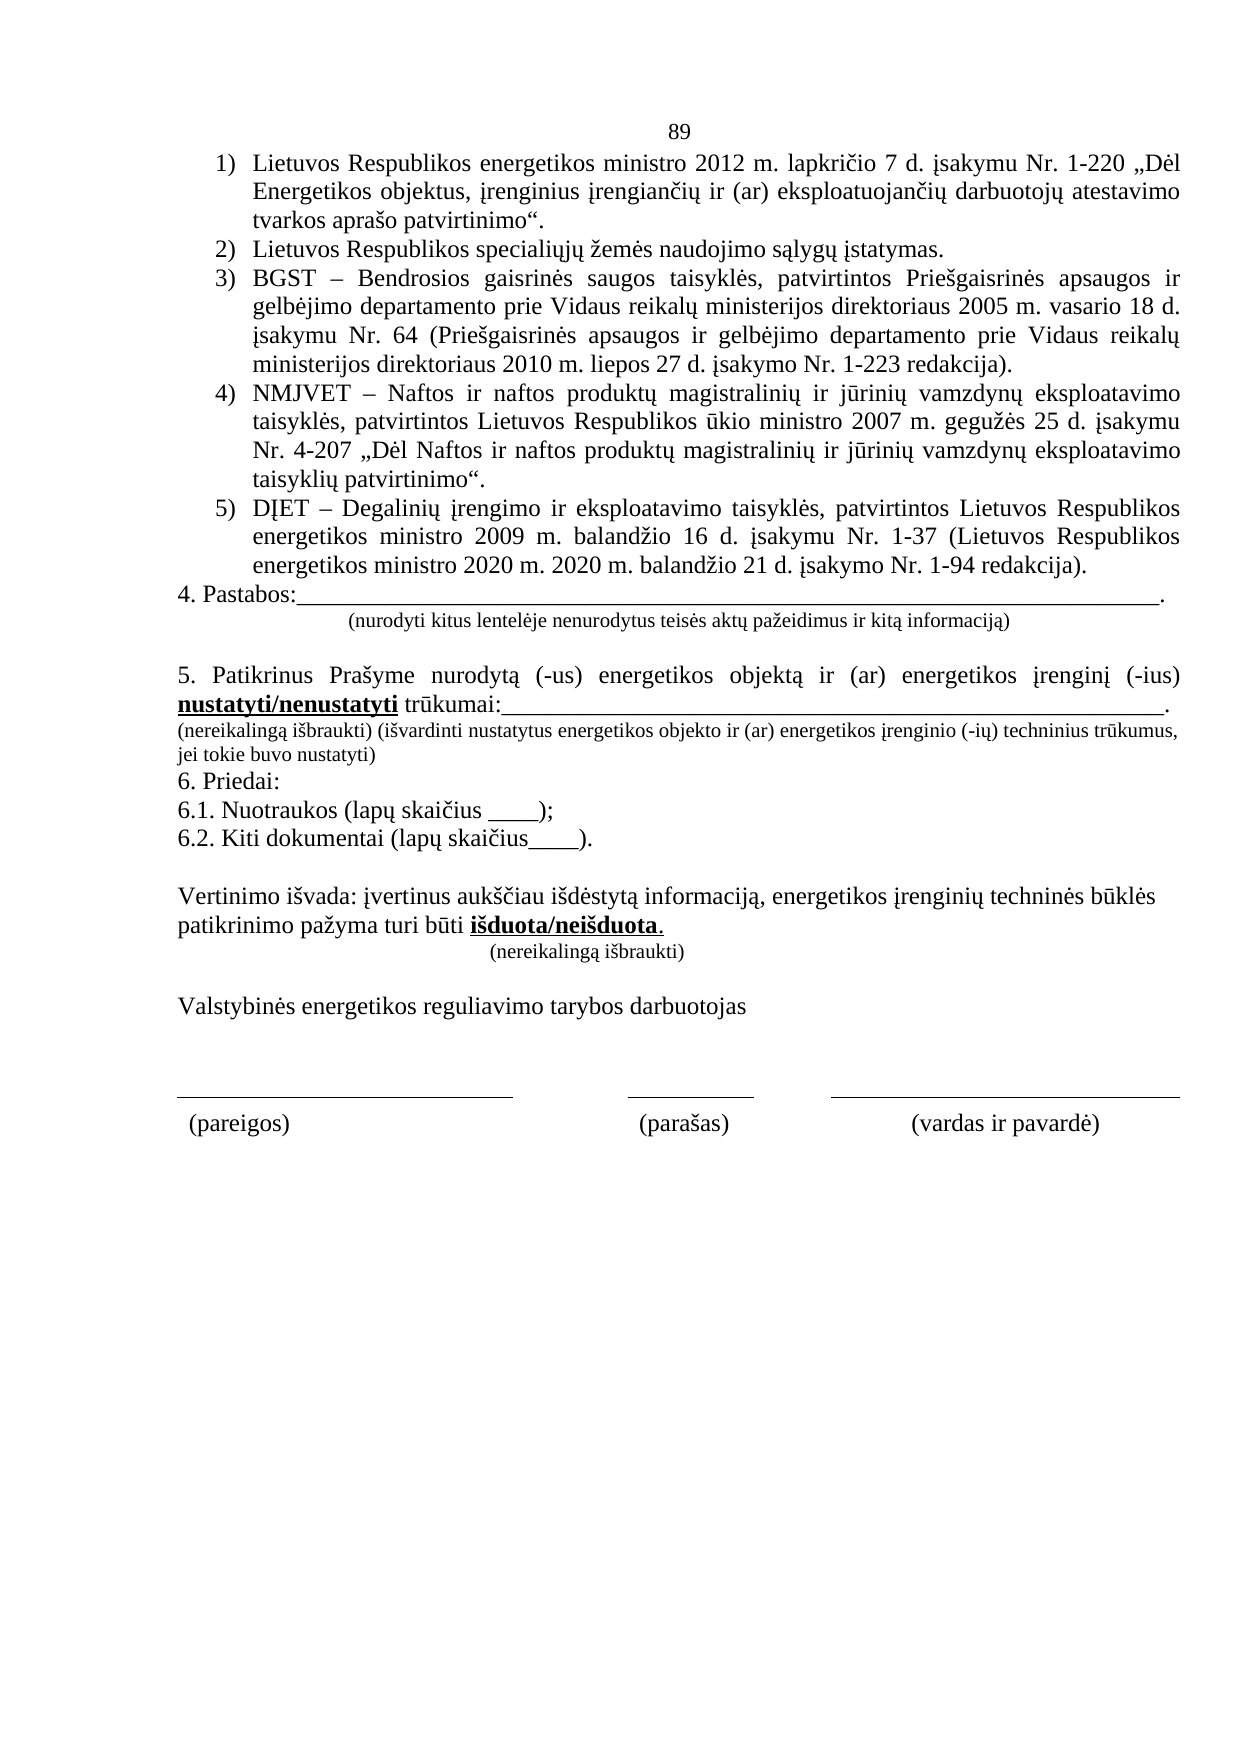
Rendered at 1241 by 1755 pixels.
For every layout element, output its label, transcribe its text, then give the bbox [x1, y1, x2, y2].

text 2) Lietuvos Respublikos specialiųjų žemės naudojimo sąlygų įstatymas. [215, 234, 1181, 263]
text Valstybinės energetikos reguliavimo tarybos darbuotojas [177, 991, 1181, 1020]
text 6.1. Nuotraukos (lapų skaičius ____); [177, 795, 1181, 823]
table_header (pareigos) [177, 1098, 513, 1137]
text 5) DĮET – Degalinių įrengimo ir eksploatavimo taisyklės, patvirtintos Lietuvos Respublikos energetikos ministro 2009 m. balandžio 16 d. įsakymu Nr. 1-37 (Lietuvos Respublikos energetikos ministro 2020 m. 2020 m. balandžio 21 d. įsakymo Nr. 1-94 redakcija). [215, 493, 1181, 579]
text Vertinimo išvada: įvertinus aukščiau išdėstytą informaciją, energetikos įrenginių techninės būklės patikrinimo pažyma turi būti išduota/neišduota. [177, 881, 1181, 938]
text (nereikalingą išbraukti) [177, 938, 1181, 963]
table_header (vardas ir pavardė) [831, 1098, 1180, 1137]
text 6. Priedai: [177, 766, 1181, 795]
text 6.2. Kiti dokumentai (lapų skaičius____). [177, 823, 1181, 852]
text 4. Pastabos:_____________________________________________________________________. [177, 579, 1181, 608]
text 1) Lietuvos Respublikos energetikos ministro 2012 m. lapkričio 7 d. įsakymu Nr. 1-220 „Dėl Energetikos objektus, įrenginius įrengiančių ir (ar) eksploatuojančių darbuotojų atestavimo tvarkos aprašo patvirtinimo“. [215, 148, 1181, 234]
text 5. Patikrinus Prašyme nurodytą (-us) energetikos objektą ir (ar) energetikos įrenginį (-ius) nustatyti/nenustatyti trūkumai:_____________________________________________________. [177, 660, 1181, 718]
text (nurodyti kitus lentelėje nenurodytus teisės aktų pažeidimus ir kitą informaciją) [177, 608, 1181, 632]
table_header [513, 1097, 628, 1137]
text 3) BGST – Bendrosios gaisrinės saugos taisyklės, patvirtintos Priešgaisrinės apsaugos ir gelbėjimo departamento prie Vidaus reikalų ministerijos direktoriaus 2005 m. vasario 18 d. įsakymu Nr. 64 (Priešgaisrinės apsaugos ir gelbėjimo departamento prie Vidaus reikalų ministerijos direktoriaus 2010 m. liepos 27 d. įsakymo Nr. 1-223 redakcija). [215, 263, 1181, 378]
table_header (parašas) [628, 1098, 754, 1137]
text (nereikalingą išbraukti) (išvardinti nustatytus energetikos objekto ir (ar) energetikos įrenginio (-ių) techninius trūkumus, jei tokie buvo nustatyti) [177, 718, 1181, 766]
text 4) NMJVET – Naftos ir naftos produktų magistralinių ir jūrinių vamzdynų eksploatavimo taisyklės, patvirtintos Lietuvos Respublikos ūkio ministro 2007 m. gegužės 25 d. įsakymu Nr. 4-207 „Dėl Naftos ir naftos produktų magistralinių ir jūrinių vamzdynų eksploatavimo taisyklių patvirtinimo“. [215, 378, 1181, 493]
table_header [754, 1097, 831, 1137]
